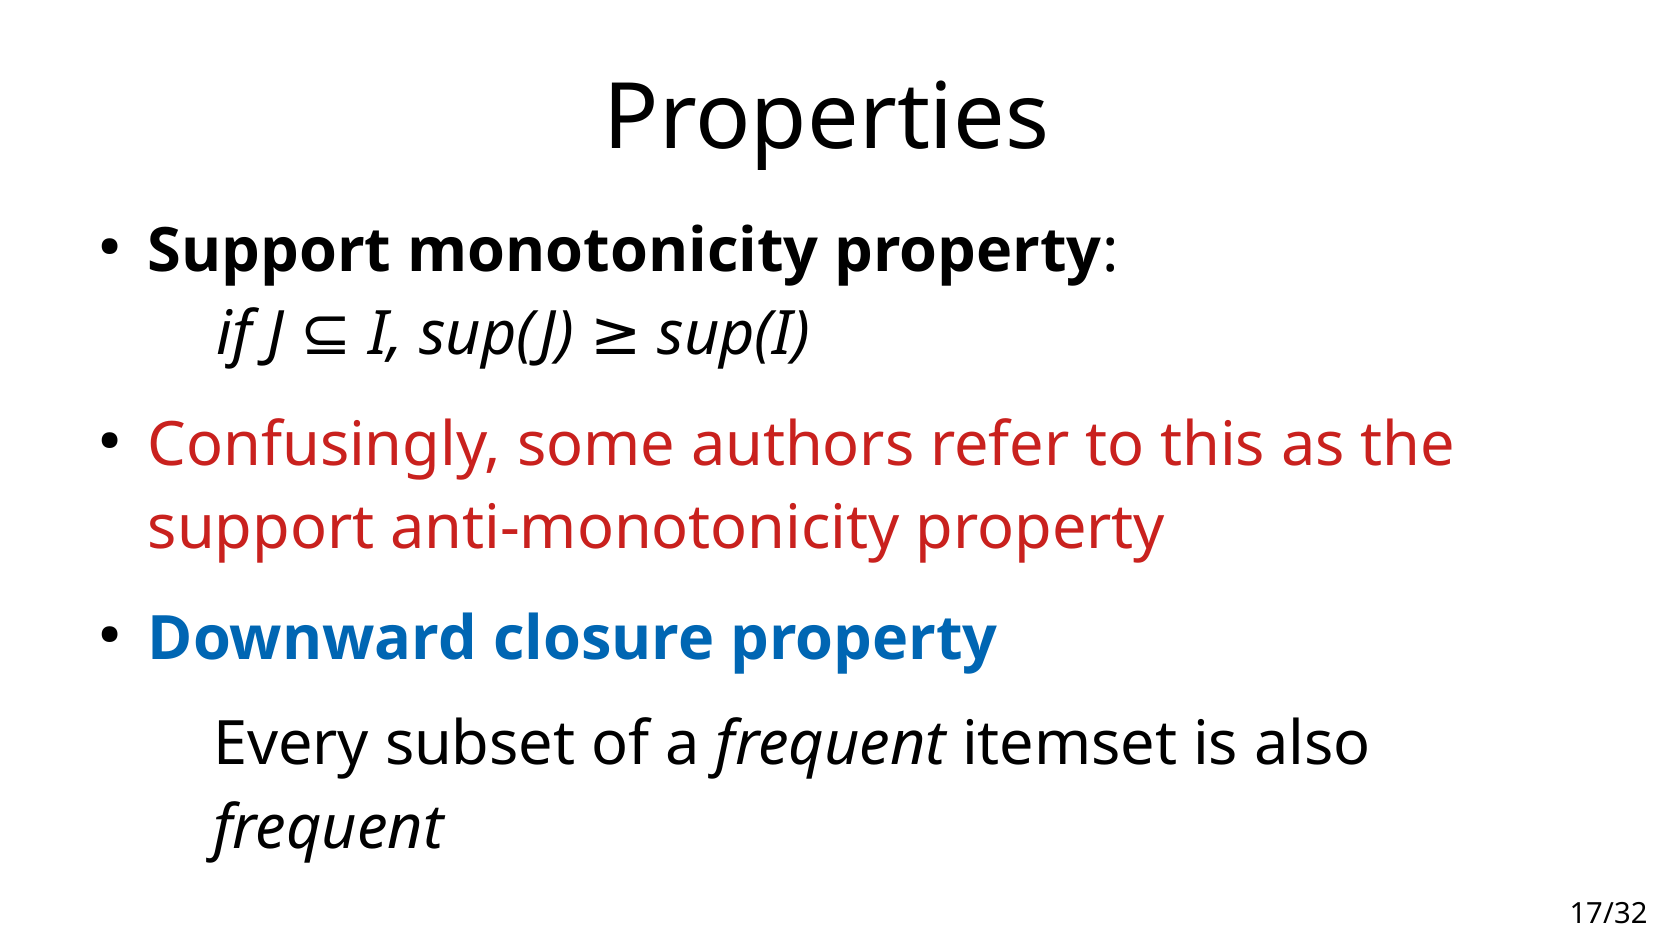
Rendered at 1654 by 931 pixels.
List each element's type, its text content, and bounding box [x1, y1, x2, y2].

title Properties [82, 1, 1571, 205]
list Support monotonicity property: if J ⊆ I, sup(J) ≥ sup(I) Confusingly, some authors refer to this as the support anti-monotonicity property Downward closure property Every subset of a frequent itemset is also frequent [82, 205, 1571, 869]
